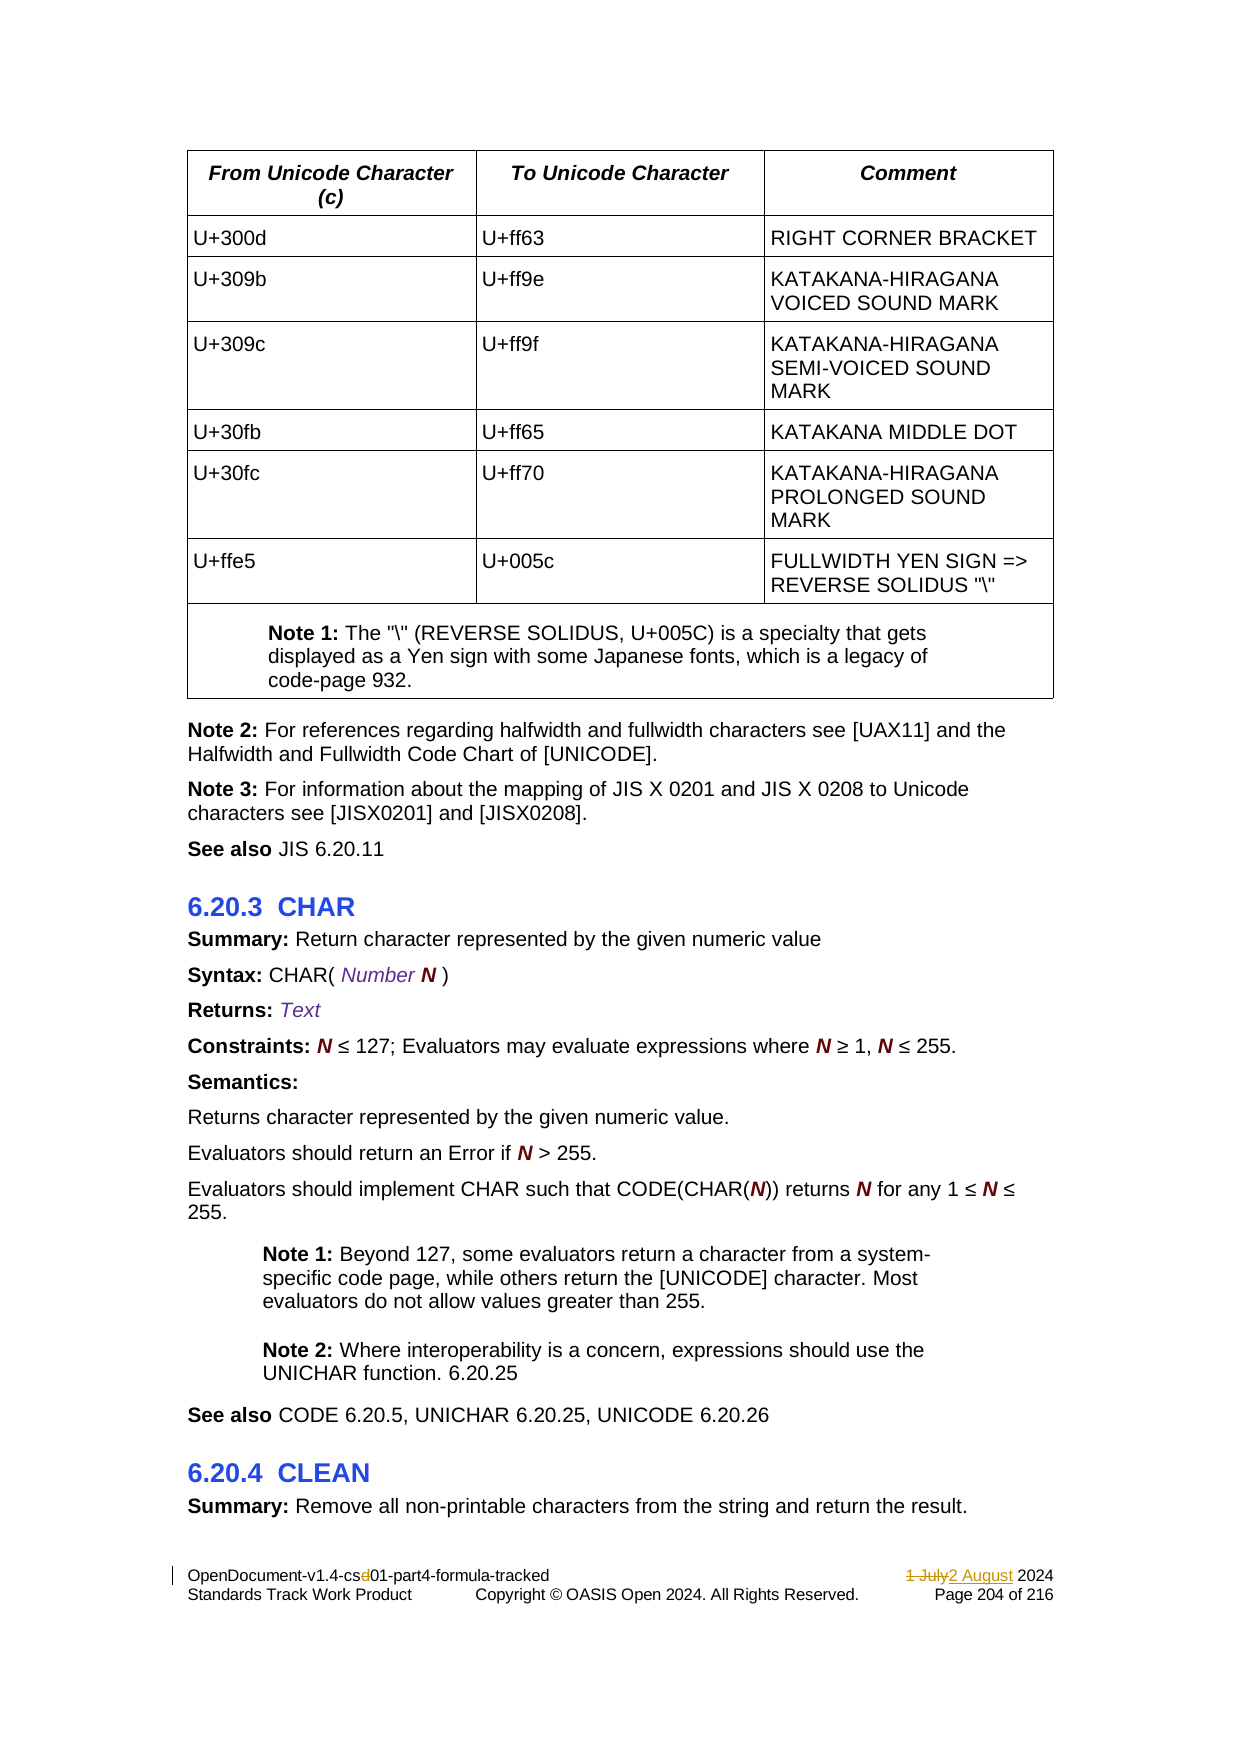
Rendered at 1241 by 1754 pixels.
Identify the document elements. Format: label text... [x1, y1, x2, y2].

text Evaluators should return an Error if N > 255. [187, 1141, 1053, 1165]
table_cell U+ffe5 [188, 539, 476, 603]
table_cell U+ff9f [477, 322, 764, 409]
table_cell U+30fb [188, 410, 476, 450]
table_cell RIGHT CORNER BRACKET [765, 216, 1053, 256]
table_cell U+ff9e [477, 257, 764, 321]
table_cell KATAKANA MIDDLE DOT [765, 410, 1053, 450]
text Note 2: For references regarding halfwidth and fullwidth characters see [UAX11] and the Halfwidth and Fullwidth Code Chart of [UNICODE]. [187, 719, 1053, 766]
table_cell FULLWIDTH YEN SIGN => REVERSE SOLIDUS "\" [765, 539, 1053, 603]
table_cell KATAKANA-HIRAGANA SEMI-VOICED SOUND MARK [765, 322, 1053, 409]
text See also CODE 6.20.5, UNICHAR 6.20.25, UNICODE 6.20.26 [187, 1404, 1053, 1427]
text Note 2: Where interoperability is a concern, expressions should use the UNICHAR function. 6.20.25 [262, 1338, 978, 1385]
table_cell Note 1: The "\" (REVERSE SOLIDUS, U+005C) is a specialty that gets displayed as a Yen sign with some Japanese fonts, which is a legacy of code-page 932. [188, 604, 1053, 697]
table_cell U+ff70 [477, 451, 764, 538]
text Note 3: For information about the mapping of JIS X 0201 and JIS X 0208 to Unicode characters see [JISX0201] and [JISX0208]. [187, 778, 1053, 825]
table_cell U+309c [188, 322, 476, 409]
text Returns character represented by the given numeric value. [187, 1106, 1053, 1129]
table_cell U+300d [188, 216, 476, 256]
table_cell U+005c [477, 539, 764, 603]
table_cell U+ff65 [477, 410, 764, 450]
text Semantics: [187, 1070, 1053, 1094]
text Summary: Return character represented by the given numeric value [187, 928, 1053, 951]
table_cell U+309b [188, 257, 476, 321]
table_header To Unicode Character [477, 151, 764, 215]
text Summary: Remove all non-printable characters from the string and return the result. [187, 1494, 1053, 1518]
subtitle CLEAN [187, 1458, 1053, 1488]
table_cell U+30fc [188, 451, 476, 538]
table_cell KATAKANA-HIRAGANA VOICED SOUND MARK [765, 257, 1053, 321]
table_cell KATAKANA-HIRAGANA PROLONGED SOUND MARK [765, 451, 1053, 538]
text Returns: Text [187, 999, 1053, 1022]
text Constraints: N ≤ 127; Evaluators may evaluate expressions where N ≥ 1, N ≤ 255. [187, 1034, 1053, 1058]
text See also JIS 6.20.11 [187, 837, 1053, 861]
subtitle CHAR [187, 892, 1053, 922]
text Note 1: Beyond 127, some evaluators return a character from a system-specific code page, while others return the [UNICODE] character. Most evaluators do not allow values greater than 255. [262, 1243, 978, 1313]
table_header From Unicode Character (c) [188, 151, 476, 215]
text Evaluators should implement CHAR such that CODE(CHAR(N)) returns N for any 1 ≤ N ≤ 255. [187, 1177, 1053, 1224]
text Syntax: CHAR( Number N ) [187, 963, 1053, 987]
table_cell U+ff63 [477, 216, 764, 256]
table_header Comment [765, 151, 1053, 215]
